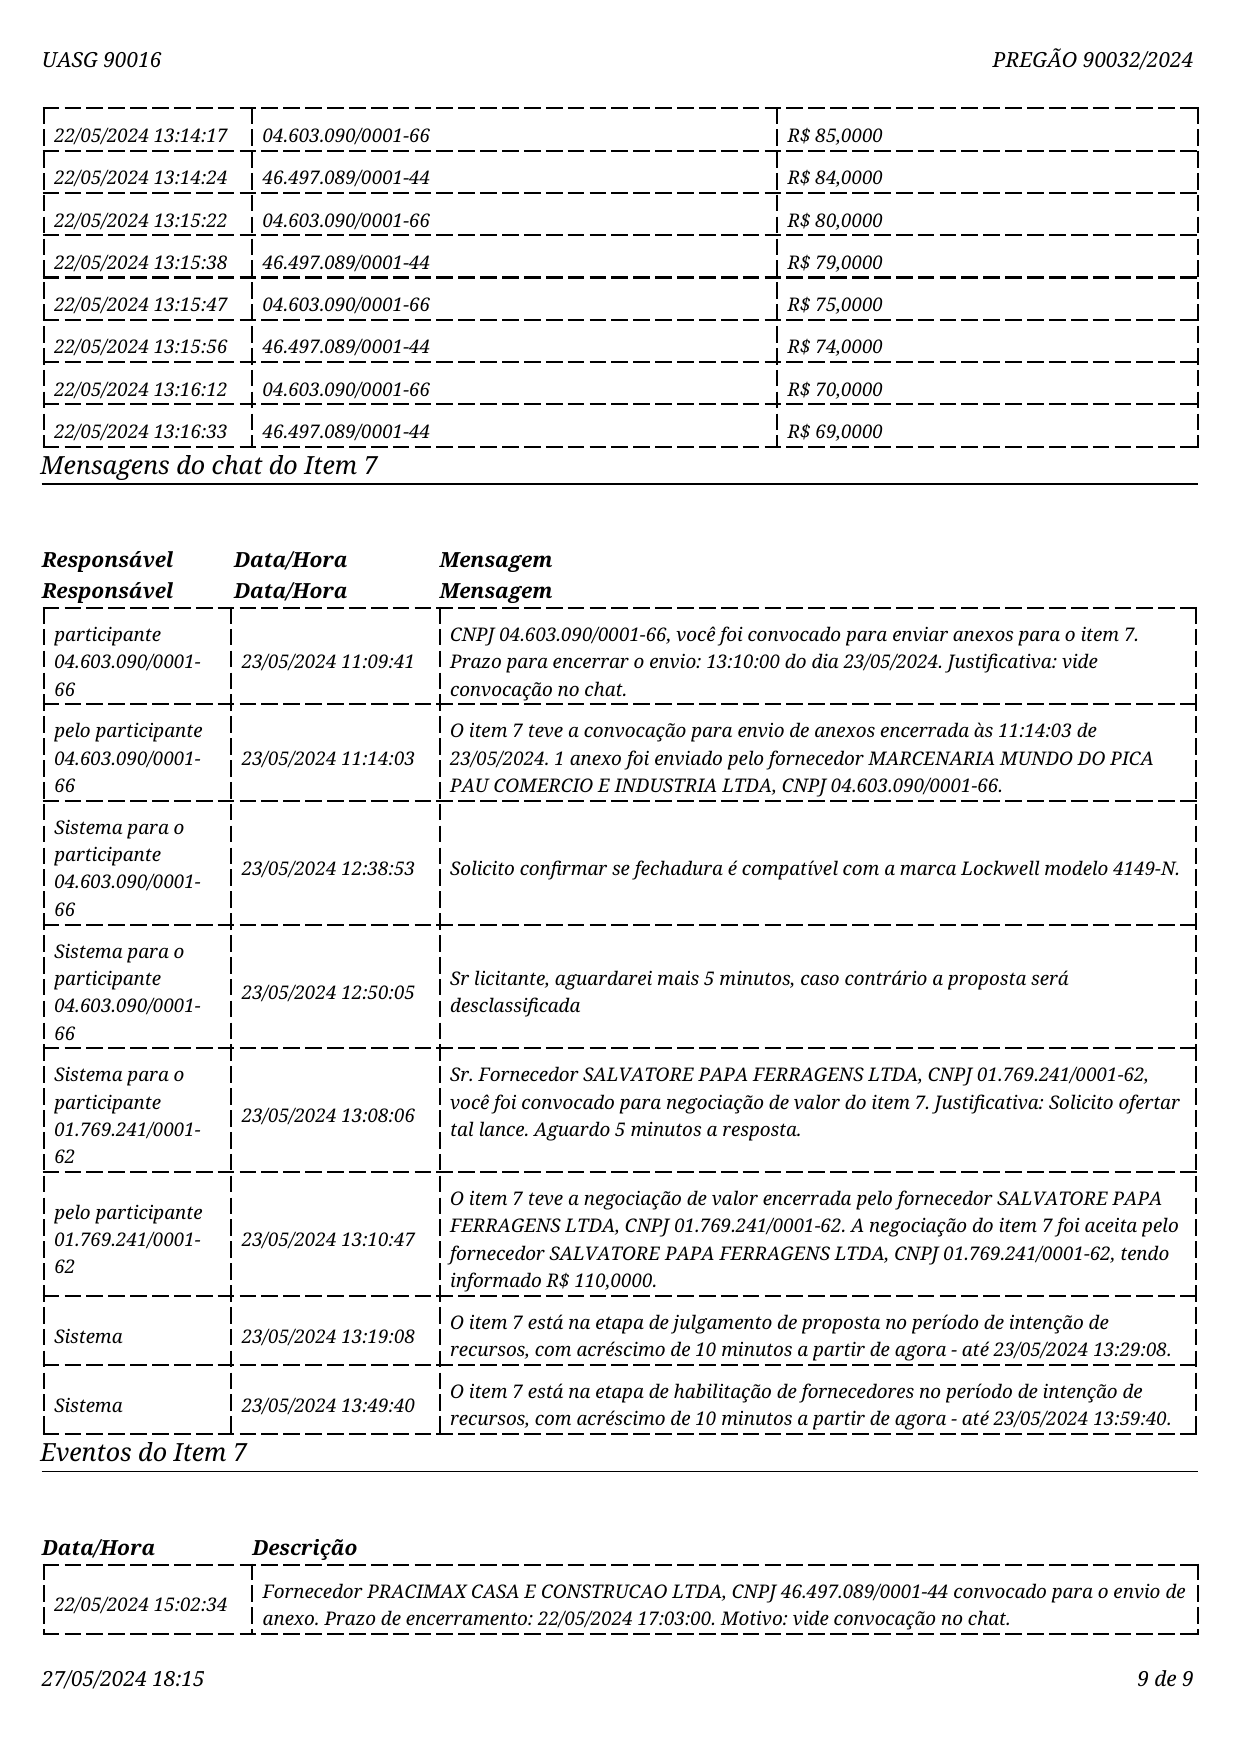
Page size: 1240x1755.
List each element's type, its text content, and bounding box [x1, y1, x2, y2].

table_cell R$ 80,0000 [777, 192, 1198, 234]
text Mensagens do chat do Item 7 [40, 448, 1196, 482]
table_cell Sistema [44, 1364, 231, 1433]
table_cell Sr licitante, aguardarei mais 5 minutos, caso contrário a proposta será desclassificada [440, 924, 1196, 1047]
table_cell 22/05/2024 13:15:38 [44, 234, 252, 276]
table_cell O item 7 está na etapa de habilitação de fornecedores no período de intenção de recursos, com acréscimo de 10 minutos a partir de agora - até 23/05/2024 13:59:40. [440, 1364, 1196, 1433]
table_cell 23/05/2024 12:38:53 [231, 800, 439, 923]
text Data/Hora Descrição [42, 1533, 1196, 1561]
text Responsável Data/Hora Mensagem [42, 576, 1196, 604]
table_cell 46.497.089/0001-44 [252, 403, 777, 446]
table_cell 04.603.090/0001-66 [252, 192, 777, 234]
table_header CNPJ 04.603.090/0001-66, você foi convocado para enviar anexos para o item 7. Prazo para encerrar o envio: 13:10:00 do dia 23/05/2024. Justificativa: vide convocação no chat. [440, 607, 1196, 703]
table_cell 23/05/2024 13:10:47 [231, 1171, 439, 1295]
table_cell 04.603.090/0001-66 [252, 276, 777, 319]
table_cell O item 7 teve a negociação de valor encerrada pelo fornecedor SALVATORE PAPA FERRAGENS LTDA, CNPJ 01.769.241/0001-62. A negociação do item 7 foi aceita pelo fornecedor SALVATORE PAPA FERRAGENS LTDA, CNPJ 01.769.241/0001-62, tendo informado R$ 110,0000. [440, 1171, 1196, 1295]
table_cell 22/05/2024 13:15:47 [44, 276, 252, 319]
table_cell 23/05/2024 13:08:06 [231, 1047, 439, 1171]
table_cell 04.603.090/0001-66 [252, 107, 777, 149]
table_cell 46.497.089/0001-44 [252, 319, 777, 361]
table_header participante 04.603.090/0001-66 [44, 607, 231, 703]
table_cell 23/05/2024 13:19:08 [231, 1295, 439, 1364]
table_cell R$ 79,0000 [777, 234, 1198, 276]
table_cell O item 7 está na etapa de julgamento de proposta no período de intenção de recursos, com acréscimo de 10 minutos a partir de agora - até 23/05/2024 13:29:08. [440, 1295, 1196, 1364]
table_cell R$ 74,0000 [777, 319, 1198, 361]
table_cell R$ 85,0000 [777, 107, 1198, 149]
table_cell 22/05/2024 13:14:17 [44, 107, 252, 149]
table_cell R$ 84,0000 [777, 150, 1198, 192]
text Eventos do Item 7 [40, 1435, 1196, 1469]
text Responsável Data/Hora Mensagem [42, 545, 1196, 574]
table_cell 23/05/2024 12:50:05 [231, 924, 439, 1047]
table_cell R$ 75,0000 [777, 276, 1198, 319]
table_cell Sistema [44, 1295, 231, 1364]
table_cell 22/05/2024 13:15:22 [44, 192, 252, 234]
table_cell Solicito confirmar se fechadura é compatível com a marca Lockwell modelo 4149-N. [440, 800, 1196, 923]
table_cell O item 7 teve a convocação para envio de anexos encerrada às 11:14:03 de 23/05/2024. 1 anexo foi enviado pelo fornecedor MARCENARIA MUNDO DO PICA PAU COMERCIO E INDUSTRIA LTDA, CNPJ 04.603.090/0001-66. [440, 703, 1196, 800]
table_cell 23/05/2024 13:49:40 [231, 1364, 439, 1433]
table_cell 22/05/2024 13:16:33 [44, 403, 252, 446]
table_cell R$ 69,0000 [777, 403, 1198, 446]
table_cell 22/05/2024 13:14:24 [44, 150, 252, 192]
table_cell Sistema para o participante 04.603.090/0001-66 [44, 924, 231, 1047]
table_cell 46.497.089/0001-44 [252, 150, 777, 192]
table_cell R$ 70,0000 [777, 361, 1198, 403]
table_cell 22/05/2024 13:15:56 [44, 319, 252, 361]
table_cell 04.603.090/0001-66 [252, 361, 777, 403]
table_header 23/05/2024 11:09:41 [231, 607, 439, 703]
table_cell Sistema para o participante 01.769.241/0001-62 [44, 1047, 231, 1171]
table_header 22/05/2024 15:02:34 [44, 1564, 252, 1633]
table_cell 22/05/2024 13:16:12 [44, 361, 252, 403]
table_cell Sr. Fornecedor SALVATORE PAPA FERRAGENS LTDA, CNPJ 01.769.241/0001-62, você foi convocado para negociação de valor do item 7. Justificativa: Solicito ofertar tal lance. Aguardo 5 minutos a resposta. [440, 1047, 1196, 1171]
table_header Fornecedor PRACIMAX CASA E CONSTRUCAO LTDA, CNPJ 46.497.089/0001-44 convocado para o envio de anexo. Prazo de encerramento: 22/05/2024 17:03:00. Motivo: vide convocação no chat. [252, 1564, 1198, 1633]
table_cell 23/05/2024 11:14:03 [231, 703, 439, 800]
table_cell pelo participante 04.603.090/0001-66 [44, 703, 231, 800]
table_cell 46.497.089/0001-44 [252, 234, 777, 276]
table_cell Sistema para o participante 04.603.090/0001-66 [44, 800, 231, 923]
table_cell pelo participante 01.769.241/0001-62 [44, 1171, 231, 1295]
